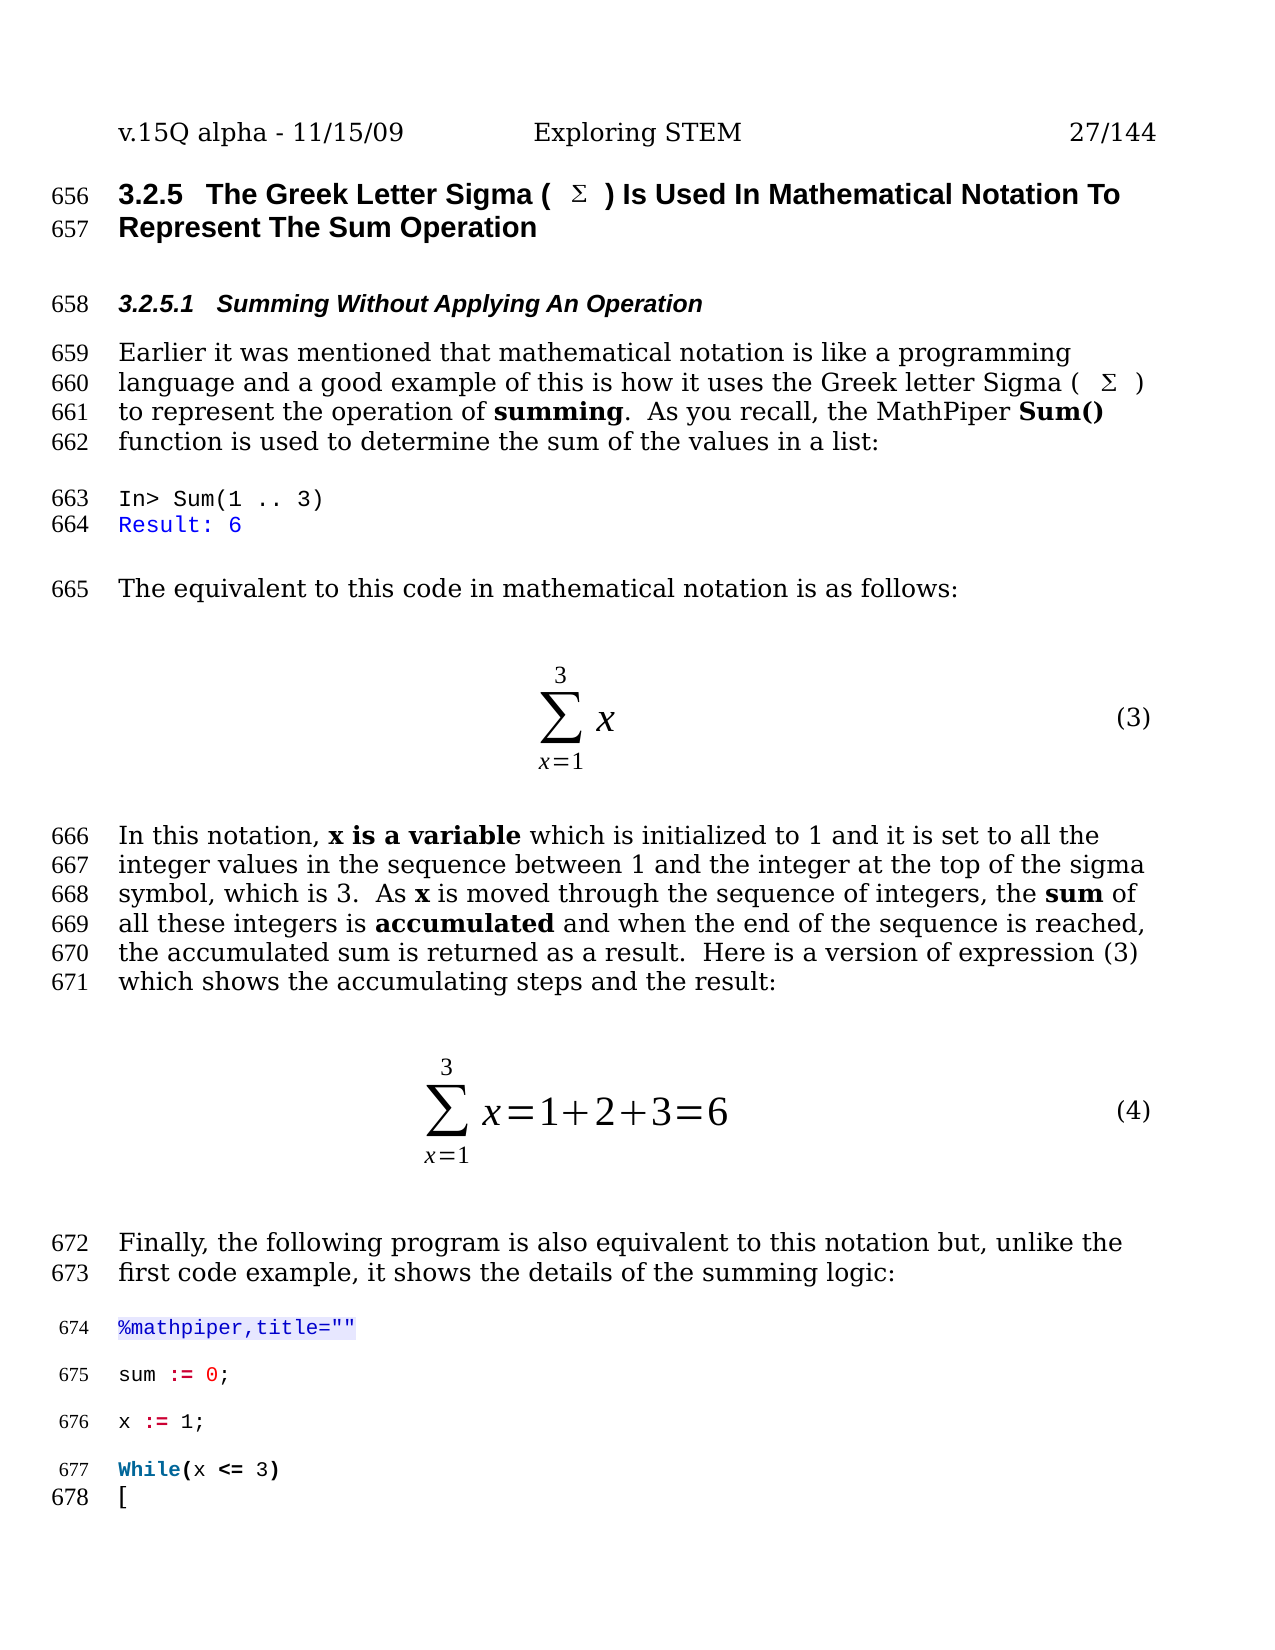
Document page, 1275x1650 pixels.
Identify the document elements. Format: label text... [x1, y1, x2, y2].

text [ [118, 1482, 1157, 1511]
table_header (3) [1041, 654, 1157, 782]
text x := 1; [118, 1411, 1157, 1435]
text In> Sum(1 .. 3) [118, 488, 1157, 514]
text While(x <= 3) [118, 1458, 1157, 1482]
text Earlier it was mentioned that mathematical notation is like a programming language and a good example of this is how it uses the Greek letter Sigma () to represent the operation of summing. As you recall, the MathPiper Sum() function is used to determine the sum of the values in a list: [118, 338, 1157, 456]
text In this notation, x is a variable which is initialized to 1 and it is set to all the integer values in the sequence between 1 and the integer at the top of the sigma symbol, which is 3. As x is moved through the sequence of integers, the sum of all these integers is accumulated and when the end of the sequence is reached, the accumulated sum is returned as a result. Here is a version of expression (3) which shows the accumulating steps and the result: [118, 821, 1157, 996]
text %mathpiper,title="" [118, 1317, 1157, 1340]
text Finally, the following program is also equivalent to this notation but, unlike the first code example, it shows the details of the summing logic: [118, 1229, 1157, 1287]
subtitle The Greek Letter Sigma () Is Used In Mathematical Notation To Represent The Sum Operation [118, 177, 1157, 244]
text sum := 0; [118, 1364, 1157, 1388]
table_header (4) [1041, 1046, 1157, 1176]
text Result: 6 [118, 514, 1157, 540]
table_header [118, 654, 1041, 782]
subtitle Summing Without Applying An Operation [118, 289, 1157, 317]
text The equivalent to this code in mathematical notation is as follows: [118, 574, 1157, 604]
table_header [118, 1046, 1041, 1176]
